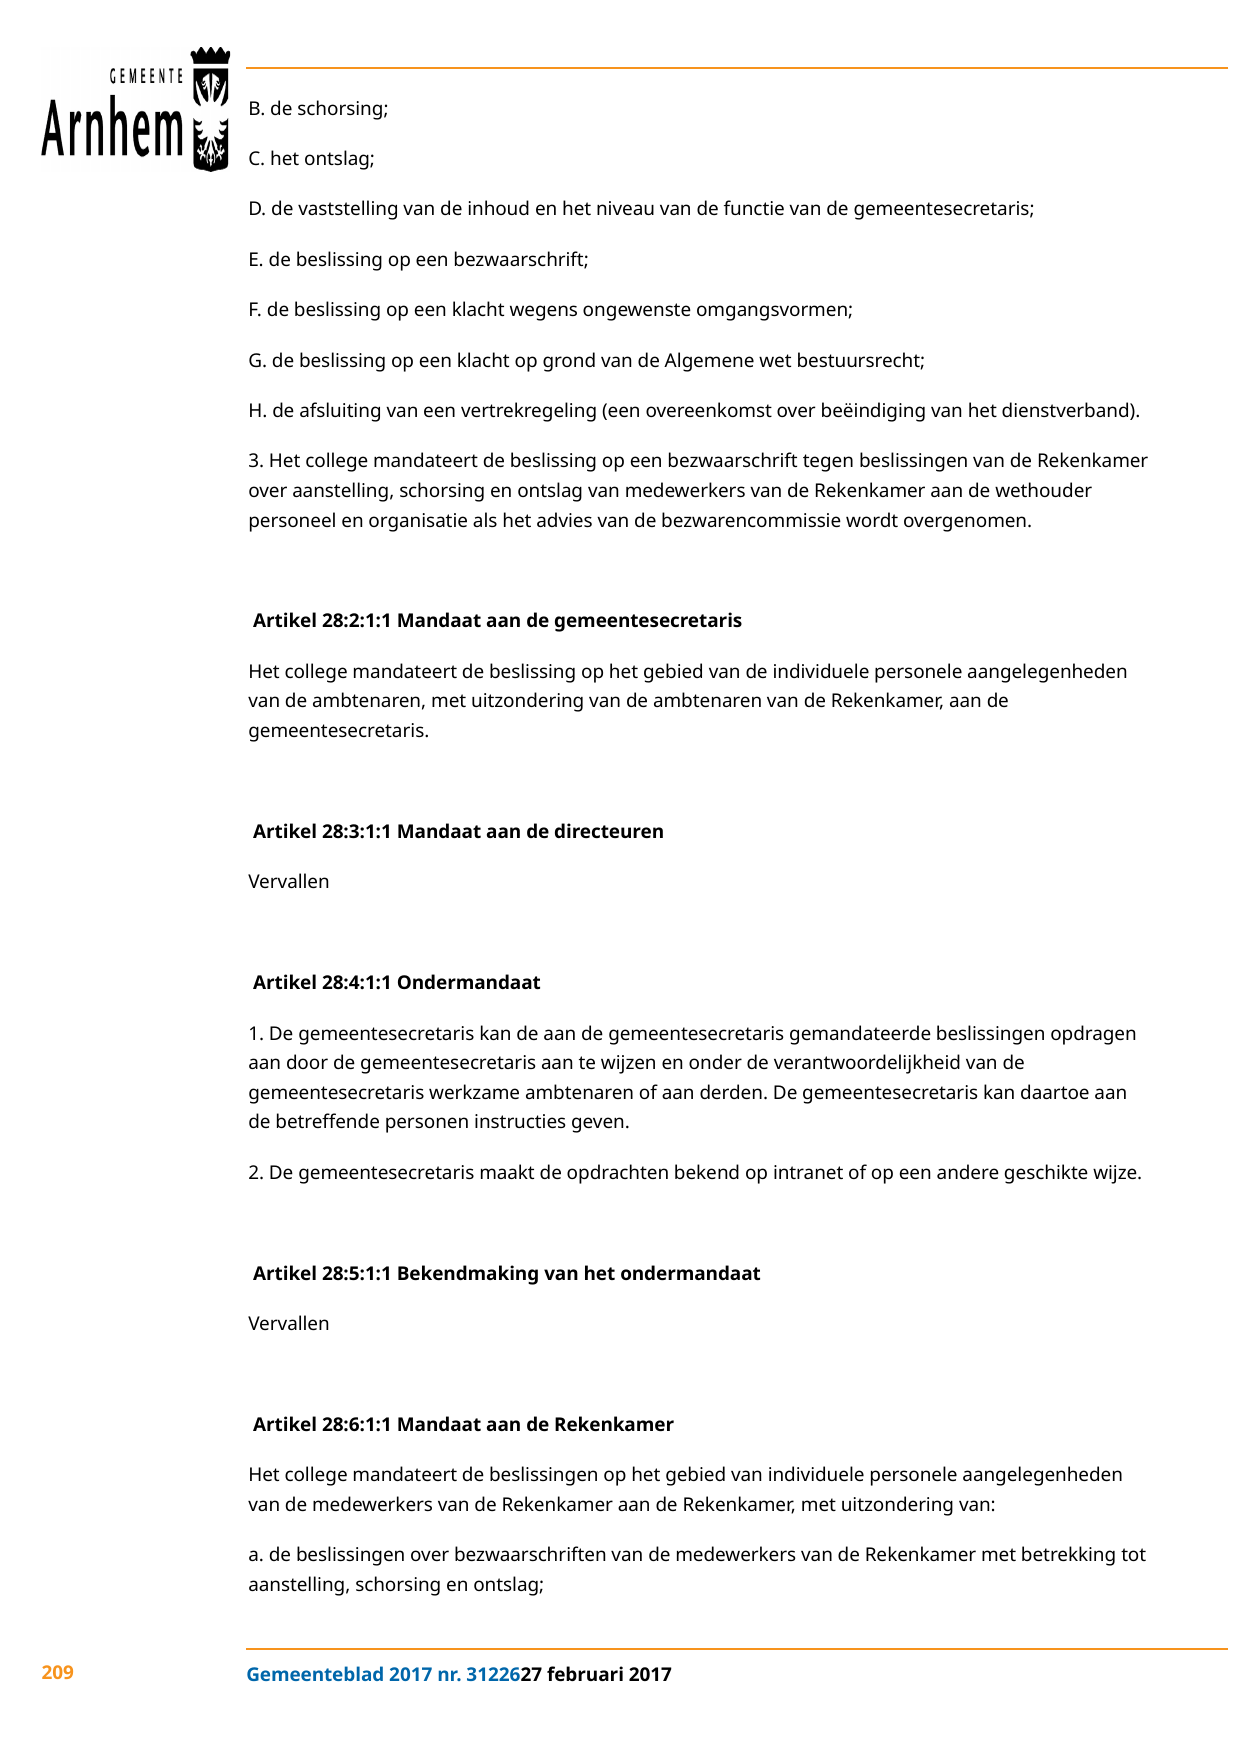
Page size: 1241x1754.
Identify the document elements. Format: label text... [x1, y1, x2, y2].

text Vervallen [248, 868, 1152, 894]
text D. de vaststelling van de inhoud en het niveau van de functie van de gemeentesecretaris; [248, 196, 1152, 221]
text a. de beslissingen over bezwaarschriften van de medewerkers van de Rekenkamer met betrekking tot aanstelling, schorsing en ontslag; [248, 1541, 1152, 1597]
text Artikel 28:3:1:1 Mandaat aan de directeuren [248, 818, 1152, 844]
picture [41, 47, 231, 172]
text 1. De gemeentesecretaris kan de aan de gemeentesecretaris gemandateerde beslissingen opdragen aan door de gemeentesecretaris aan te wijzen en onder de verantwoordelijkheid van de gemeentesecretaris werkzame ambtenaren of aan derden. De gemeentesecretaris kan daartoe aan de betreffende personen instructies geven. [248, 1020, 1152, 1134]
text Artikel 28:6:1:1 Mandaat aan de Rekenkamer [248, 1411, 1152, 1437]
text H. de afsluiting van een vertrekregeling (een overeenkomst over beëindiging van het dienstverband). [248, 397, 1152, 423]
text Artikel 28:5:1:1 Bekendmaking van het ondermandaat [248, 1260, 1152, 1286]
text E. de beslissing op een bezwaarschrift; [248, 246, 1152, 272]
text C. het ontslag; [248, 145, 1152, 171]
text Vervallen [248, 1310, 1152, 1336]
text B. de schorsing; [248, 95, 1152, 121]
text Het college mandateert de beslissing op het gebied van de individuele personele aangelegenheden van de ambtenaren, met uitzondering van de ambtenaren van de Rekenkamer, aan de gemeentesecretaris. [248, 658, 1152, 743]
text F. de beslissing op een klacht wegens ongewenste omgangsvormen; [248, 296, 1152, 322]
text Het college mandateert de beslissingen op het gebied van individuele personele aangelegenheden van de medewerkers van de Rekenkamer aan de Rekenkamer, met uitzondering van: [248, 1461, 1152, 1517]
text G. de beslissing op een klacht op grond van de Algemene wet bestuursrecht; [248, 347, 1152, 373]
text Artikel 28:4:1:1 Ondermandaat [248, 969, 1152, 995]
text Artikel 28:2:1:1 Mandaat aan de gemeentesecretaris [248, 608, 1152, 633]
text 3. Het college mandateert de beslissing op een bezwaarschrift tegen beslissingen van de Rekenkamer over aanstelling, schorsing en ontslag van medewerkers van de Rekenkamer aan de wethouder personeel en organisatie als het advies van de bezwarencommissie wordt overgenomen. [248, 448, 1152, 533]
text 2. De gemeentesecretaris maakt de opdrachten bekend op intranet of op een andere geschikte wijze. [248, 1159, 1152, 1185]
